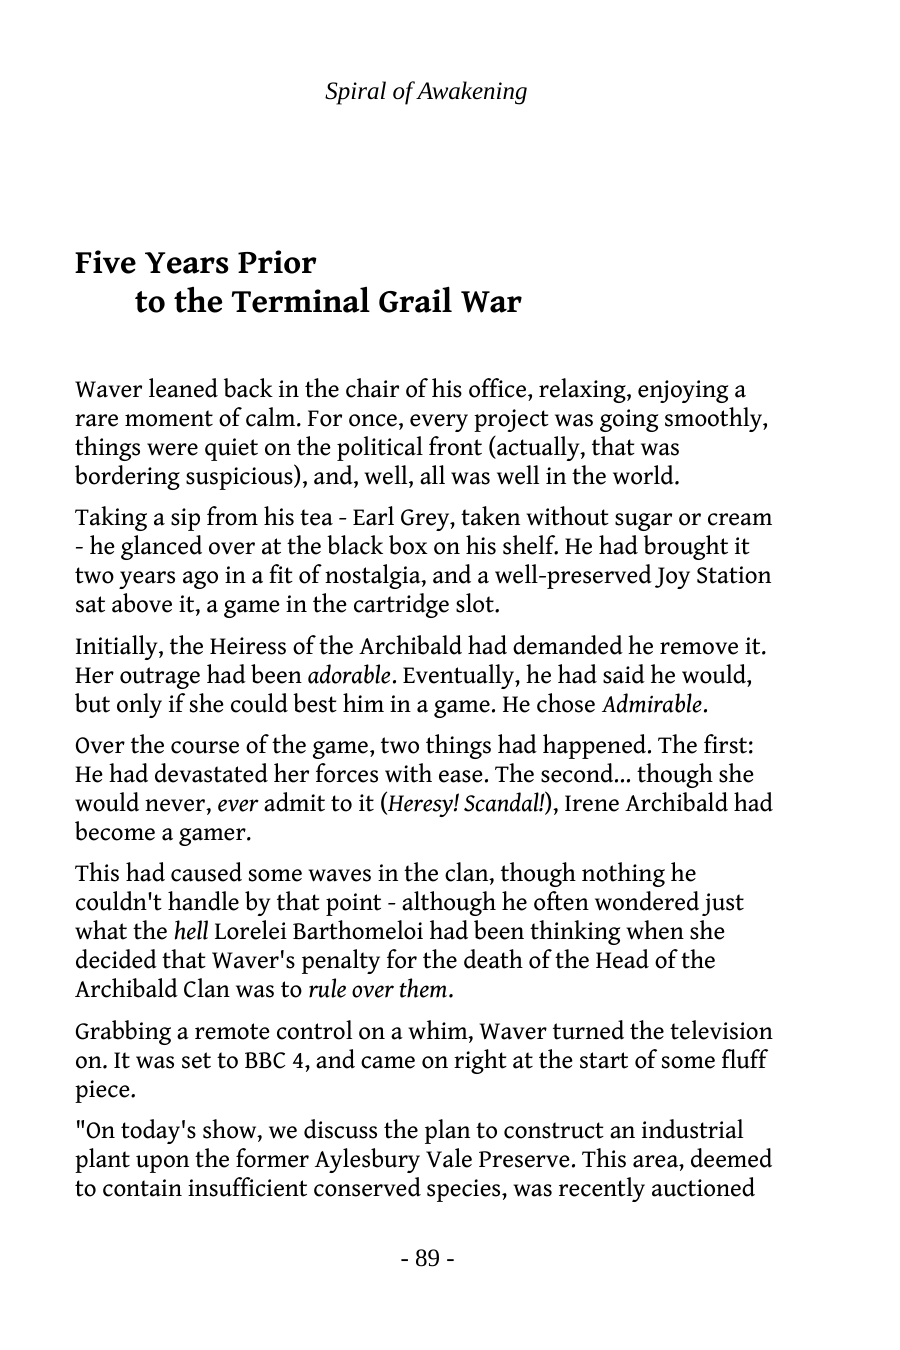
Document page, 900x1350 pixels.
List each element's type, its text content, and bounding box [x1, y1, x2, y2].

subtitle Five Years Prior to the Terminal Grail War [75, 244, 780, 322]
text Over the course of the game, two things had happened. The first: He had devastated her forces with ease. The second... though she would never, ever admit to it (Heresy! Scandal!), Irene Archibald had become a gamer. [75, 732, 780, 847]
text Taking a sip from his tea - Earl Grey, taken without sugar or cream - he glanced over at the black box on his shelf. He had brought it two years ago in a fit of nostalgia, and a well-preserved Joy Station sat above it, a game in the cartridge slot. [75, 504, 780, 620]
text Initially, the Heiress of the Archibald had demanded he remove it. Her outrage had been adorable. Eventually, he had said he would, but only if she could best him in a game. He chose Admirable. [75, 632, 780, 719]
text "On today's show, we discuss the plan to construct an industrial plant upon the former Aylesbury Vale Preserve. This area, deemed to contain insufficient conserved species, was recently auctioned [75, 1117, 780, 1203]
text This had caused some waves in the clan, though nothing he couldn't handle by that point - although he often wondered just what the hell Lorelei Barthomeloi had been thinking when she decided that Waver's penalty for the death of the Head of the Archibald Clan was to rule over them. [75, 860, 780, 1005]
text Grabbing a remote control on a whim, Waver turned the television on. It was set to BBC 4, and came on right at the start of some fluff piece. [75, 1017, 780, 1104]
text Waver leaned back in the chair of his office, relaxing, enjoying a rare moment of calm. For once, every project was going smoothly, things were quiet on the political front (actually, that was bordering suspicious), and, well, all was well in the world. [75, 376, 780, 491]
